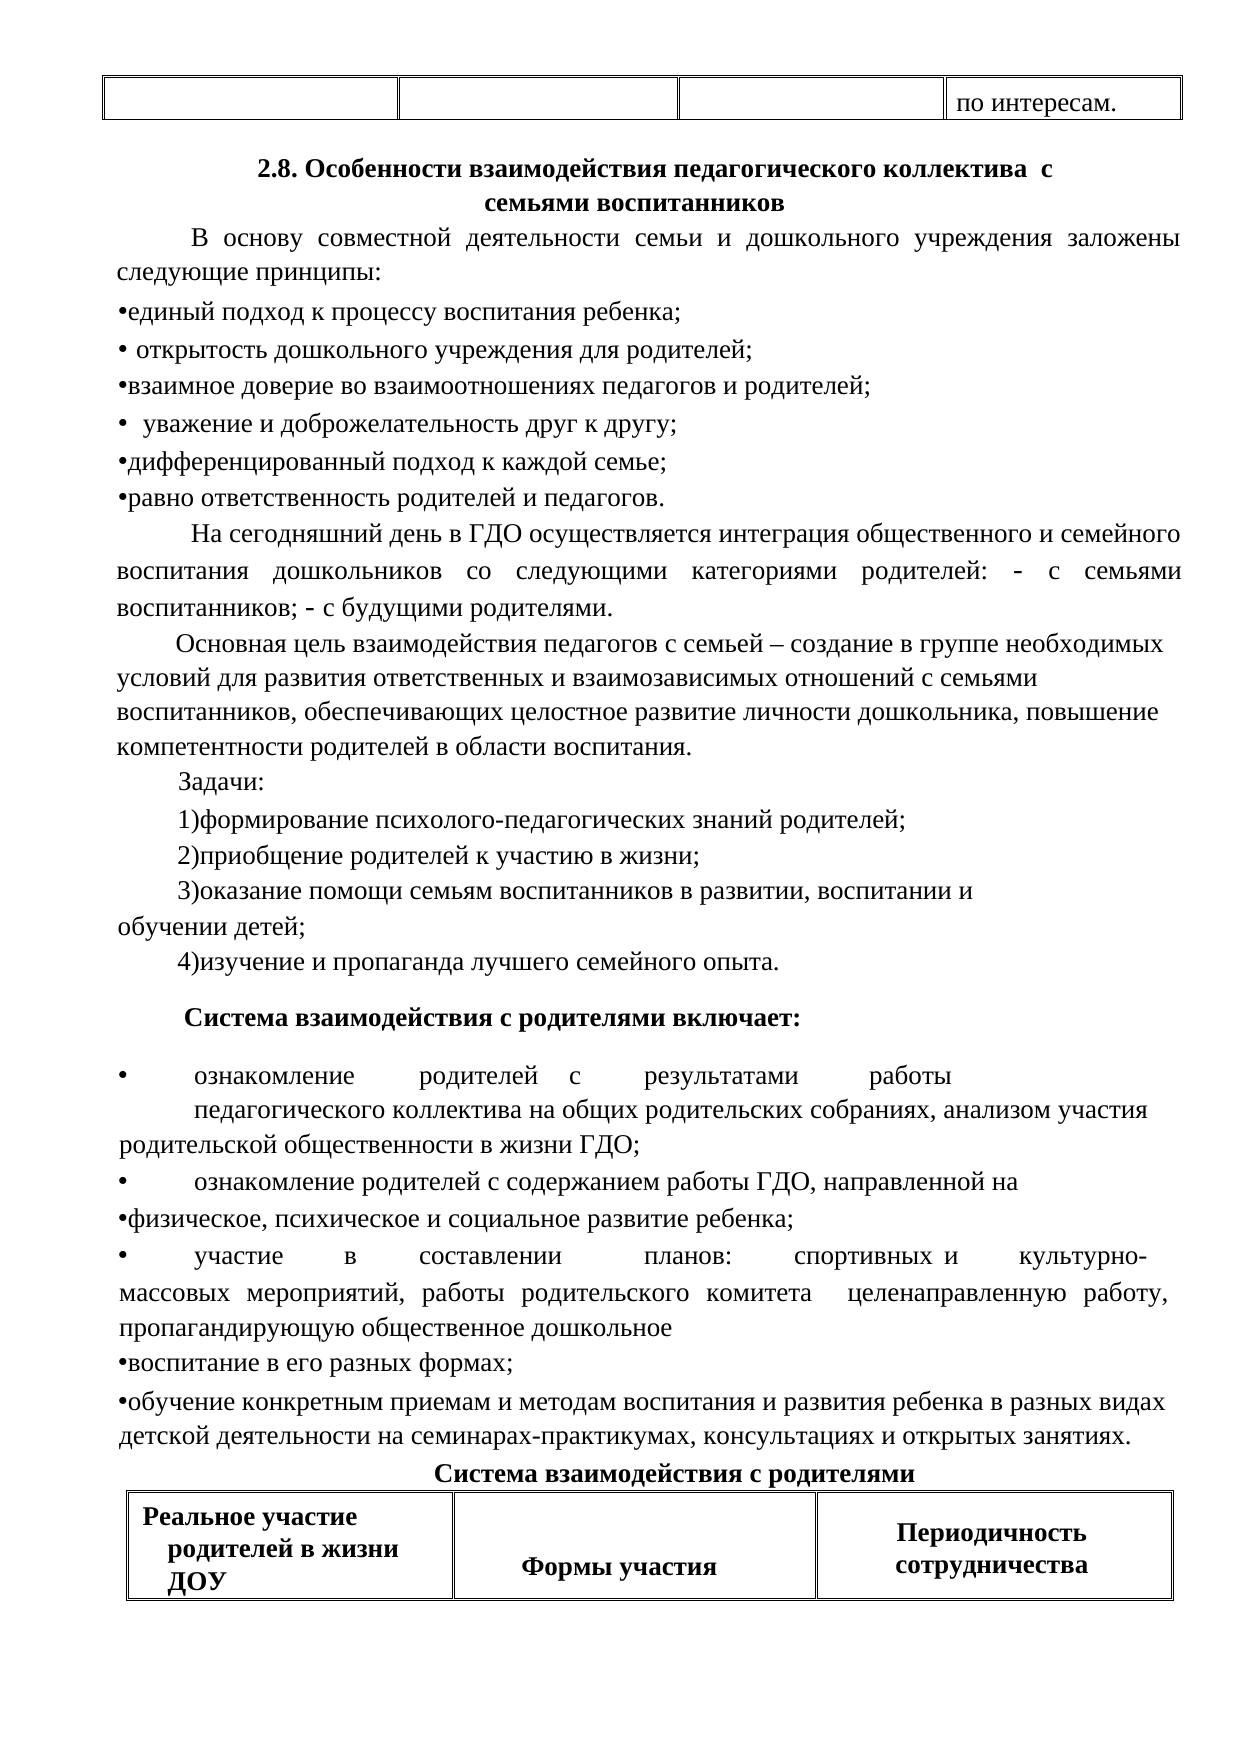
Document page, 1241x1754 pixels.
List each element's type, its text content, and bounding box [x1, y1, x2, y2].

text Задачи: [178, 765, 1182, 796]
table_cell [400, 78, 677, 118]
text обучении детей; [117, 910, 1182, 941]
subtitle Система взаимодействия с родителями [145, 1457, 1204, 1489]
list ознакомление родителей с результатами работы педагогического коллектива на общих родительских собраниях, анализом участия родительской общественности в жизни ГДО; [118, 1057, 1168, 1159]
list единый подход к процессу воспитания ребенка; [118, 295, 1168, 326]
list физическое, психическое и социальное развитие ребенка; [118, 1202, 1168, 1233]
list приобщение родителей к участию в жизни; [177, 839, 1182, 870]
text Основная цель взаимодействия педагогов с семьей – создание в группе необходимых условий для развития ответственных и взаимозависимых отношений с семьями воспитанников, обеспечивающих целостное развитие личности дошкольника, повышение компетентности родителей в области воспитания. [116, 627, 1183, 761]
text В основу совместной деятельности семьи и дошкольного учреждения заложены следующие принципы: [116, 221, 1182, 286]
table_header Формы участия [455, 1493, 815, 1597]
list формирование психолого-педагогических знаний родителей; [177, 803, 1182, 834]
list уважение и доброжелательность друг к другу; [118, 405, 1168, 438]
text Система взаимодействия с родителями включает: [177, 1001, 1182, 1032]
list обучение конкретным приемам и методам воспитания и развития ребенка в разных видах детской деятельности на семинарах-практикумах, консультациях и открытых занятиях. [118, 1385, 1168, 1450]
list воспитание в его разных формах; [118, 1346, 1168, 1378]
table_cell [105, 78, 397, 118]
table_cell [680, 78, 943, 118]
table_header Периодичность сотрудничества [818, 1493, 1171, 1597]
list участие в составлении планов: спортивных и культурно-массовых мероприятий, работы родительского комитета целенаправленную работу, пропагандирующую общественное дошкольное [118, 1237, 1168, 1342]
list изучение и пропаганда лучшего семейного опыта. [177, 945, 1182, 976]
list ознакомление родителей с содержанием работы ГДО, направленной на [118, 1163, 1168, 1197]
text 2.8. Особенности взаимодействия педагогического коллектива с семьями воспитанников [257, 152, 1054, 217]
text На сегодняшний день в ГДО осуществляется интеграция общественного и семейного воспитания дошкольников со следующими категориями родителей: - с семьями воспитанников; - с будущими родителями. [116, 517, 1182, 622]
list равно ответственность родителей и педагогов. [118, 481, 1168, 513]
table_header Реальное участие родителей в жизни ДОУ [129, 1493, 452, 1597]
list взаимное доверие во взаимоотношениях педагогов и родителей; [118, 369, 1168, 400]
list дифференцированный подход к каждой семье; [118, 443, 1168, 477]
list оказание помощи семьям воспитанников в развитии, воспитании и [177, 874, 1182, 905]
table_cell по интересам. [947, 78, 1180, 118]
list открытость дошкольного учреждения для родителей; [118, 331, 1168, 364]
